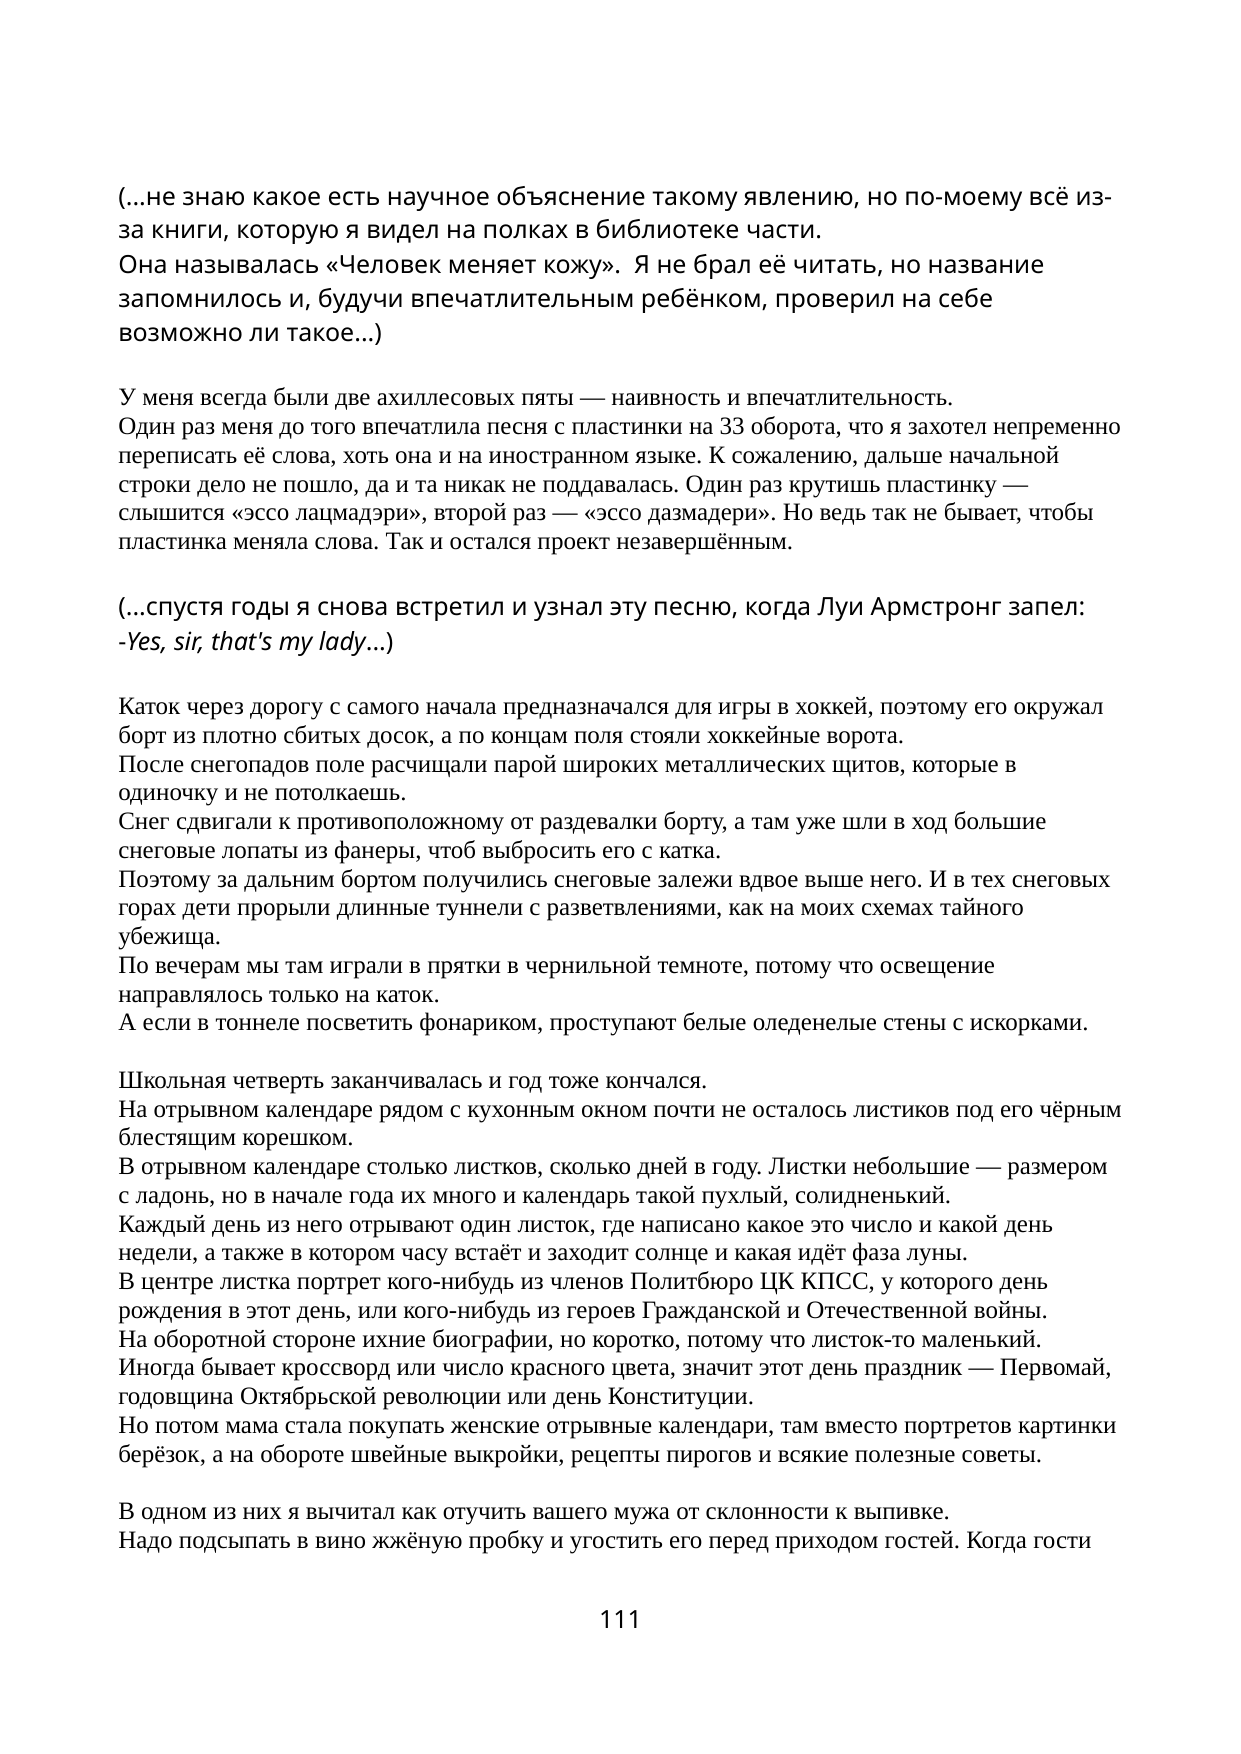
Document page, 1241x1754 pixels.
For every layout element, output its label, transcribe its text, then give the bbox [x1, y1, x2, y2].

text -Yes, sir, that's my lady...) [118, 623, 1122, 657]
text Один раз меня до того впечатлила песня с пластинки на 33 оборота, что я захотел непременно переписать её слова, хоть она и на иностранном языке. К сожалению, дальше начальной строки дело не пошло, да и та никак не поддавалась. Один раз крутишь пластинку — слышится «эссо лацмадэри», второй раз — «эссо дазмадери». Но ведь так не бывает, чтобы пластинка меняла слова. Так и остался проект незавершённым. [118, 411, 1122, 555]
text Поэтому за дальним бортом получились снеговые залежи вдвое выше него. И в тех снеговых горах дети прорыли длинные туннели с разветвлениями, как на моих схемах тайного убежища. [118, 864, 1122, 950]
text Снег сдвигали к противоположному от раздевалки борту, а там уже шли в ход большие снеговые лопаты из фанеры, чтоб выбросить его с катка. [118, 806, 1122, 864]
text После снегопадов поле расчищали парой широких металлических щитов, которые в одиночку и не потолкаешь. [118, 749, 1122, 806]
text (...спустя годы я снова встретил и узнал эту песню, когда Луи Армстронг запел: [118, 589, 1122, 623]
text Но потом мама стала покупать женские отрывные календари, там вместо портретов картинки берёзок, а на обороте швейные выкройки, рецепты пирогов и всякие полезные советы. [118, 1410, 1122, 1467]
text (...не знаю какое есть научное объяснение такому явлению, но по-моему всё из-за книги, которую я видел на полках в библиотеке части. [118, 178, 1122, 246]
text Надо подсыпать в вино жжёную пробку и угостить его перед приходом гостей. Когда гости [118, 1525, 1122, 1554]
text У меня всегда были две ахиллесовых пяты — наивность и впечатлительность. [118, 382, 1122, 411]
text В одном из них я вычитал как отучить вашего мужа от склонности к выпивке. [118, 1496, 1122, 1525]
text Каждый день из него отрывают один листок, где написано какое это число и какой день недели, а также в котором часу встаёт и заходит солнце и какая идёт фаза луны. [118, 1209, 1122, 1266]
text А если в тоннеле посветить фонариком, проступают белые оледенелые стены с искорками. [118, 1007, 1122, 1036]
text В центре листка портрет кого-нибудь из членов Политбюро ЦК КПСС, у которого день рождения в этот день, или кого-нибудь из героев Гражданской и Отечественной войны. [118, 1266, 1122, 1324]
text По вечерам мы там играли в прятки в чернильной темноте, потому что освещение направлялось только на каток. [118, 950, 1122, 1007]
text В отрывном календаре столько листков, сколько дней в году. Листки небольшие — размером с ладонь, но в начале года их много и календарь такой пухлый, солидненький. [118, 1151, 1122, 1209]
text Иногда бывает кроссворд или число красного цвета, значит этот день праздник — Первомай, годовщина Октябрьской революции или день Конституции. [118, 1352, 1122, 1410]
text Школьная четверть заканчивалась и год тоже кончался. [118, 1065, 1122, 1094]
text На оборотной стороне ихние биографии, но коротко, потому что листок-то маленький. [118, 1324, 1122, 1352]
text Каток через дорогу с самого начала предназначался для игры в хоккей, поэтому его окружал борт из плотно сбитых досок, а по концам поля стояли хоккейные ворота. [118, 691, 1122, 749]
text На отрывном календаре рядом с кухонным окном почти не осталось листиков под его чёрным блестящим корешком. [118, 1094, 1122, 1151]
text Она называлась «Человек меняет кожу». Я не брал её читать, но название запомнилось и, будучи впечатлительным ребёнком, проверил на себе возможно ли такое...) [118, 246, 1122, 348]
